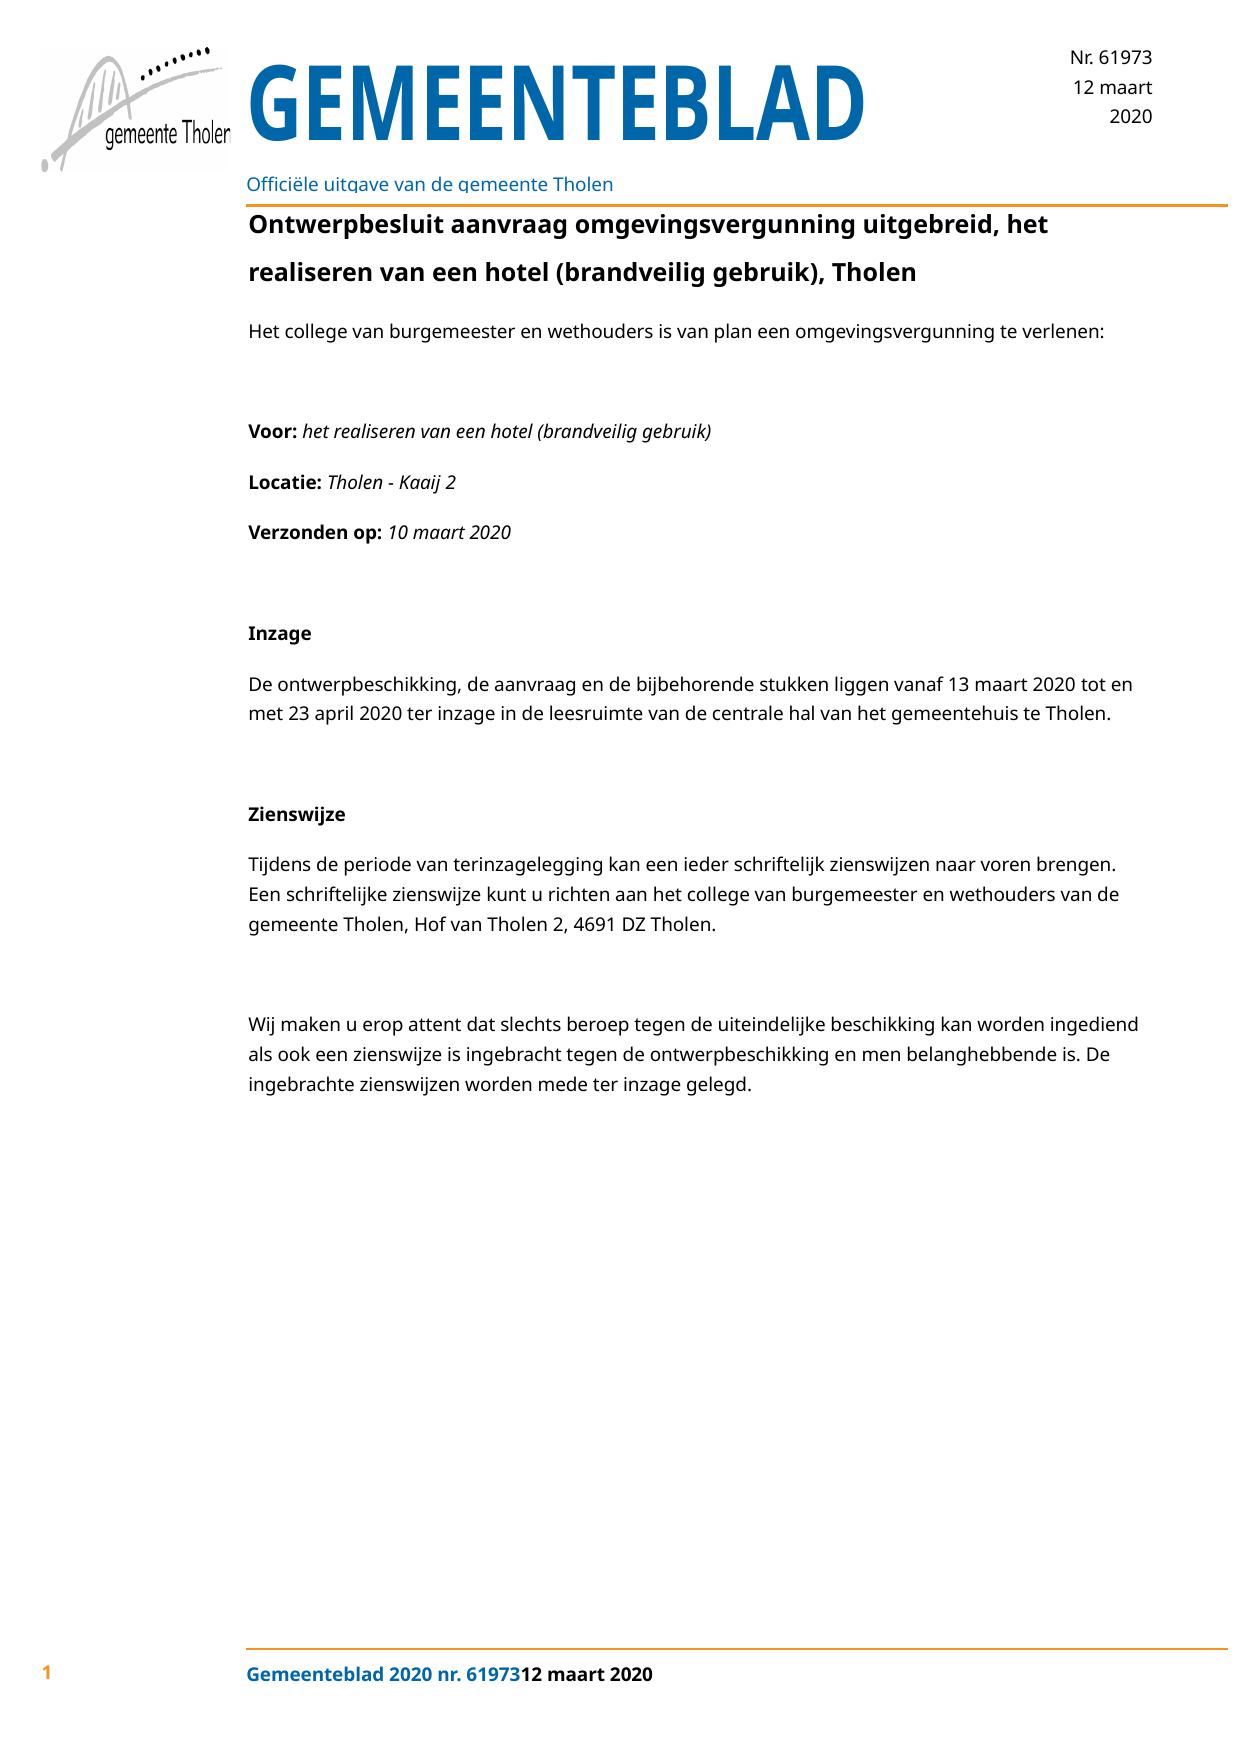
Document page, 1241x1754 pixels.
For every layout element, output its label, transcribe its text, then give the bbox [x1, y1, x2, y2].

text Het college van burgemeester en wethouders is van plan een omgevingsvergunning te verlenen: [248, 318, 1152, 344]
picture [41, 47, 231, 172]
text Zienswijze [248, 801, 1152, 827]
text Wij maken u erop attent dat slechts beroep tegen de uiteindelijke beschikking kan worden ingediend als ook een zienswijze is ingebracht tegen de ontwerpbeschikking en men belanghebbende is. De ingebrachte zienswijzen worden mede ter inzage gelegd. [248, 1012, 1152, 1097]
text Inzage [248, 620, 1152, 646]
text Locatie: Tholen - Kaaij 2 [248, 469, 1152, 495]
text Tijdens de periode van terinzagelegging kan een ieder schriftelijk zienswijzen naar voren brengen. Een schriftelijke zienswijze kunt u richten aan het college van burgemeester en wethouders van de gemeente Tholen, Hof van Tholen 2, 4691 DZ Tholen. [248, 852, 1152, 937]
text Verzonden op: 10 maart 2020 [248, 519, 1152, 545]
text Ontwerpbesluit aanvraag omgevingsvergunning uitgebreid, het realiseren van een hotel (brandveilig gebruik), Tholen [248, 207, 1152, 288]
text Voor: het realiseren van een hotel (brandveilig gebruik) [248, 419, 1152, 444]
text De ontwerpbeschikking, de aanvraag en de bijbehorende stukken liggen vanaf 13 maart 2020 tot en met 23 april 2020 ter inzage in de leesruimte van de centrale hal van het gemeentehuis te Tholen. [248, 671, 1152, 726]
